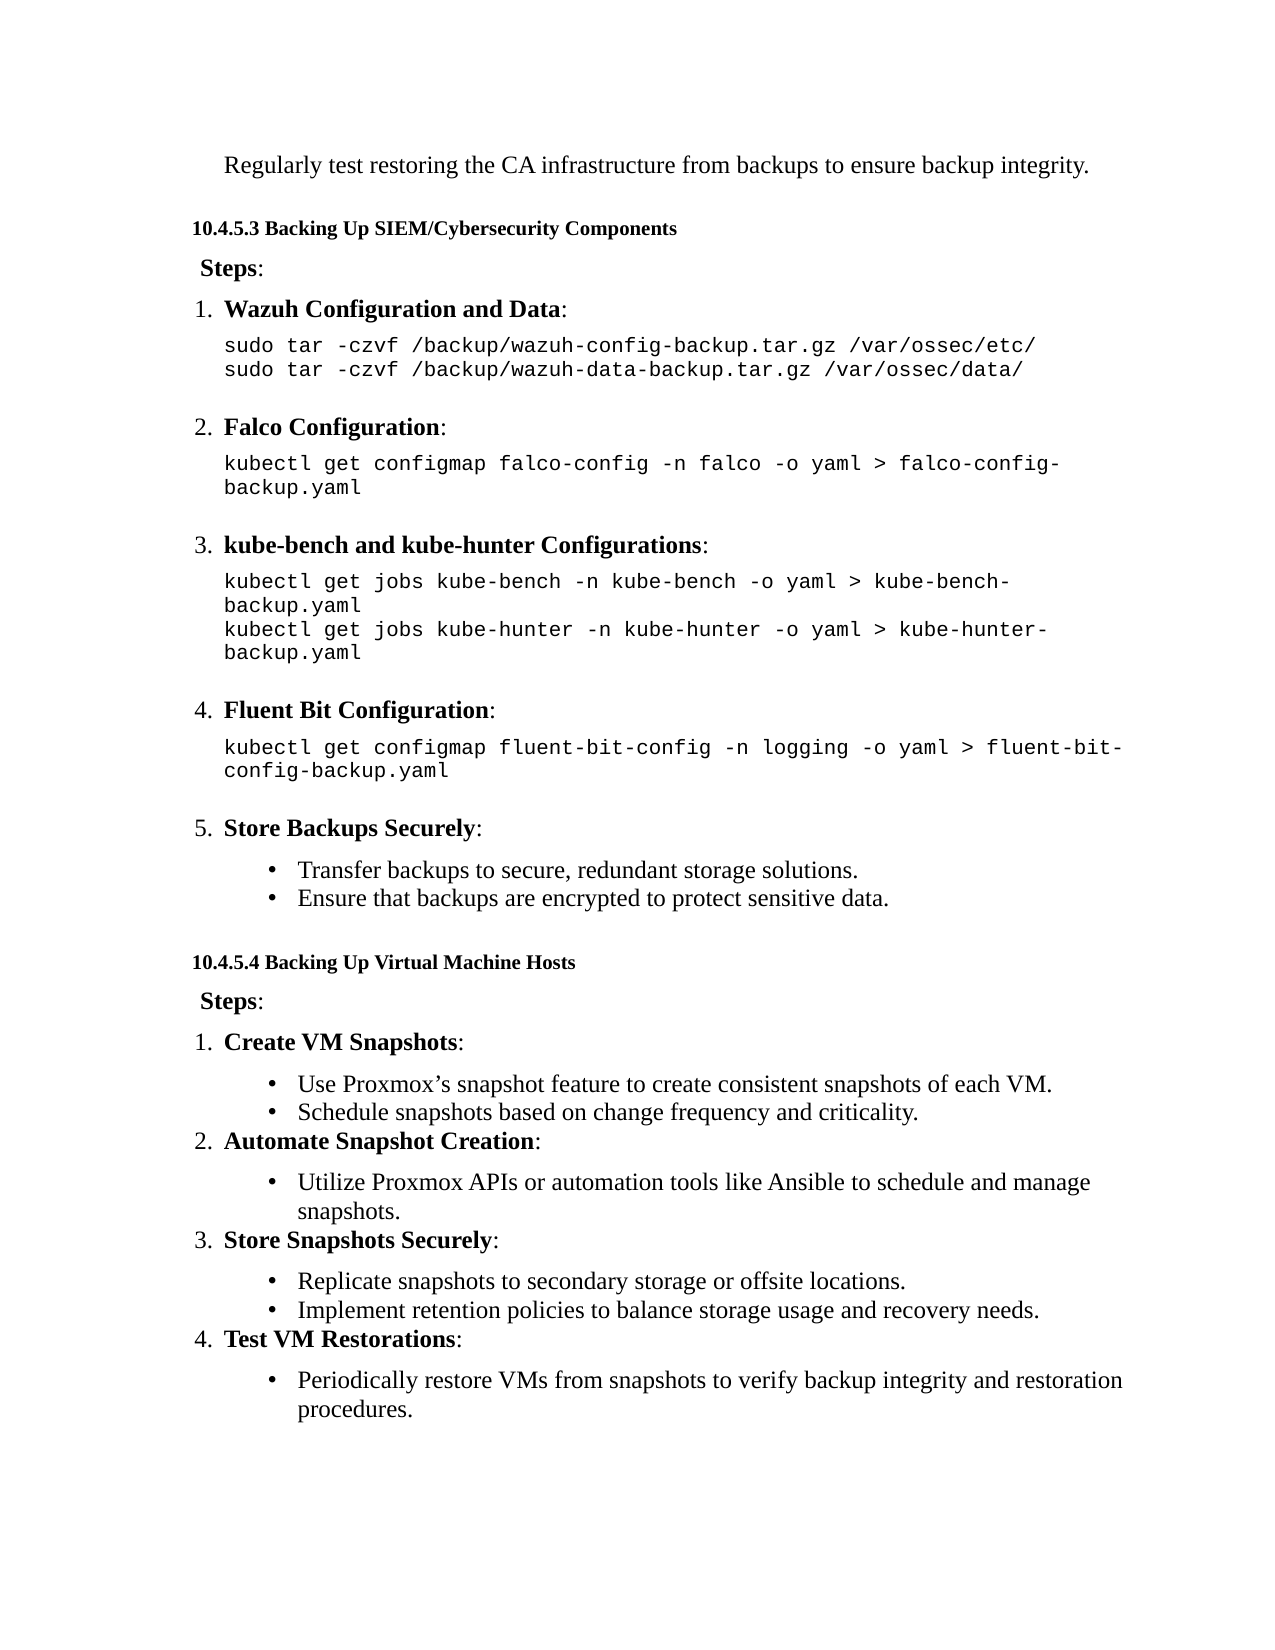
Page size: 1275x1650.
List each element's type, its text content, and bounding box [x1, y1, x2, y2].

list Use Proxmox’s snapshot feature to create consistent snapshots of each VM. [268, 1069, 1125, 1097]
text Steps: [150, 986, 1125, 1015]
list Wazuh Configuration and Data: [194, 294, 1125, 323]
list kubectl get configmap fluent-bit-config -n logging -o yaml > fluent-bit-config-backup.yaml [194, 737, 1125, 784]
list Schedule snapshots based on change frequency and criticality. [268, 1097, 1125, 1126]
list Regularly test restoring the CA infrastructure from backups to ensure backup integrity. [194, 150, 1125, 179]
list sudo tar -czvf /backup/wazuh-config-backup.tar.gz /var/ossec/etc/ [194, 335, 1125, 359]
list sudo tar -czvf /backup/wazuh-data-backup.tar.gz /var/ossec/data/ [194, 359, 1125, 383]
list Ensure that backups are encrypted to protect sensitive data. [268, 883, 1125, 912]
list Periodically restore VMs from snapshots to verify backup integrity and restoration procedures. [268, 1365, 1125, 1422]
list kube-bench and kube-hunter Configurations: [194, 530, 1125, 559]
subtitle 10.4.5.3 Backing Up SIEM/Cybersecurity Components [150, 216, 1125, 240]
list kubectl get jobs kube-hunter -n kube-hunter -o yaml > kube-hunter-backup.yaml [194, 619, 1125, 666]
list Transfer backups to secure, redundant storage solutions. [268, 855, 1125, 883]
list Create VM Snapshots: [194, 1027, 1125, 1056]
text Steps: [150, 253, 1125, 282]
list Store Backups Securely: [194, 813, 1125, 842]
subtitle 10.4.5.4 Backing Up Virtual Machine Hosts [150, 950, 1125, 974]
list Store Snapshots Securely: [194, 1225, 1125, 1254]
list Automate Snapshot Creation: [194, 1126, 1125, 1155]
list Replicate snapshots to secondary storage or offsite locations. [268, 1266, 1125, 1295]
list Implement retention policies to balance storage usage and recovery needs. [268, 1295, 1125, 1324]
list Test VM Restorations: [194, 1324, 1125, 1352]
list kubectl get configmap falco-config -n falco -o yaml > falco-config-backup.yaml [194, 453, 1125, 501]
list Fluent Bit Configuration: [194, 695, 1125, 724]
list Falco Configuration: [194, 412, 1125, 441]
list Utilize Proxmox APIs or automation tools like Ansible to schedule and manage snapshots. [268, 1167, 1125, 1225]
list kubectl get jobs kube-bench -n kube-bench -o yaml > kube-bench-backup.yaml [194, 571, 1125, 619]
